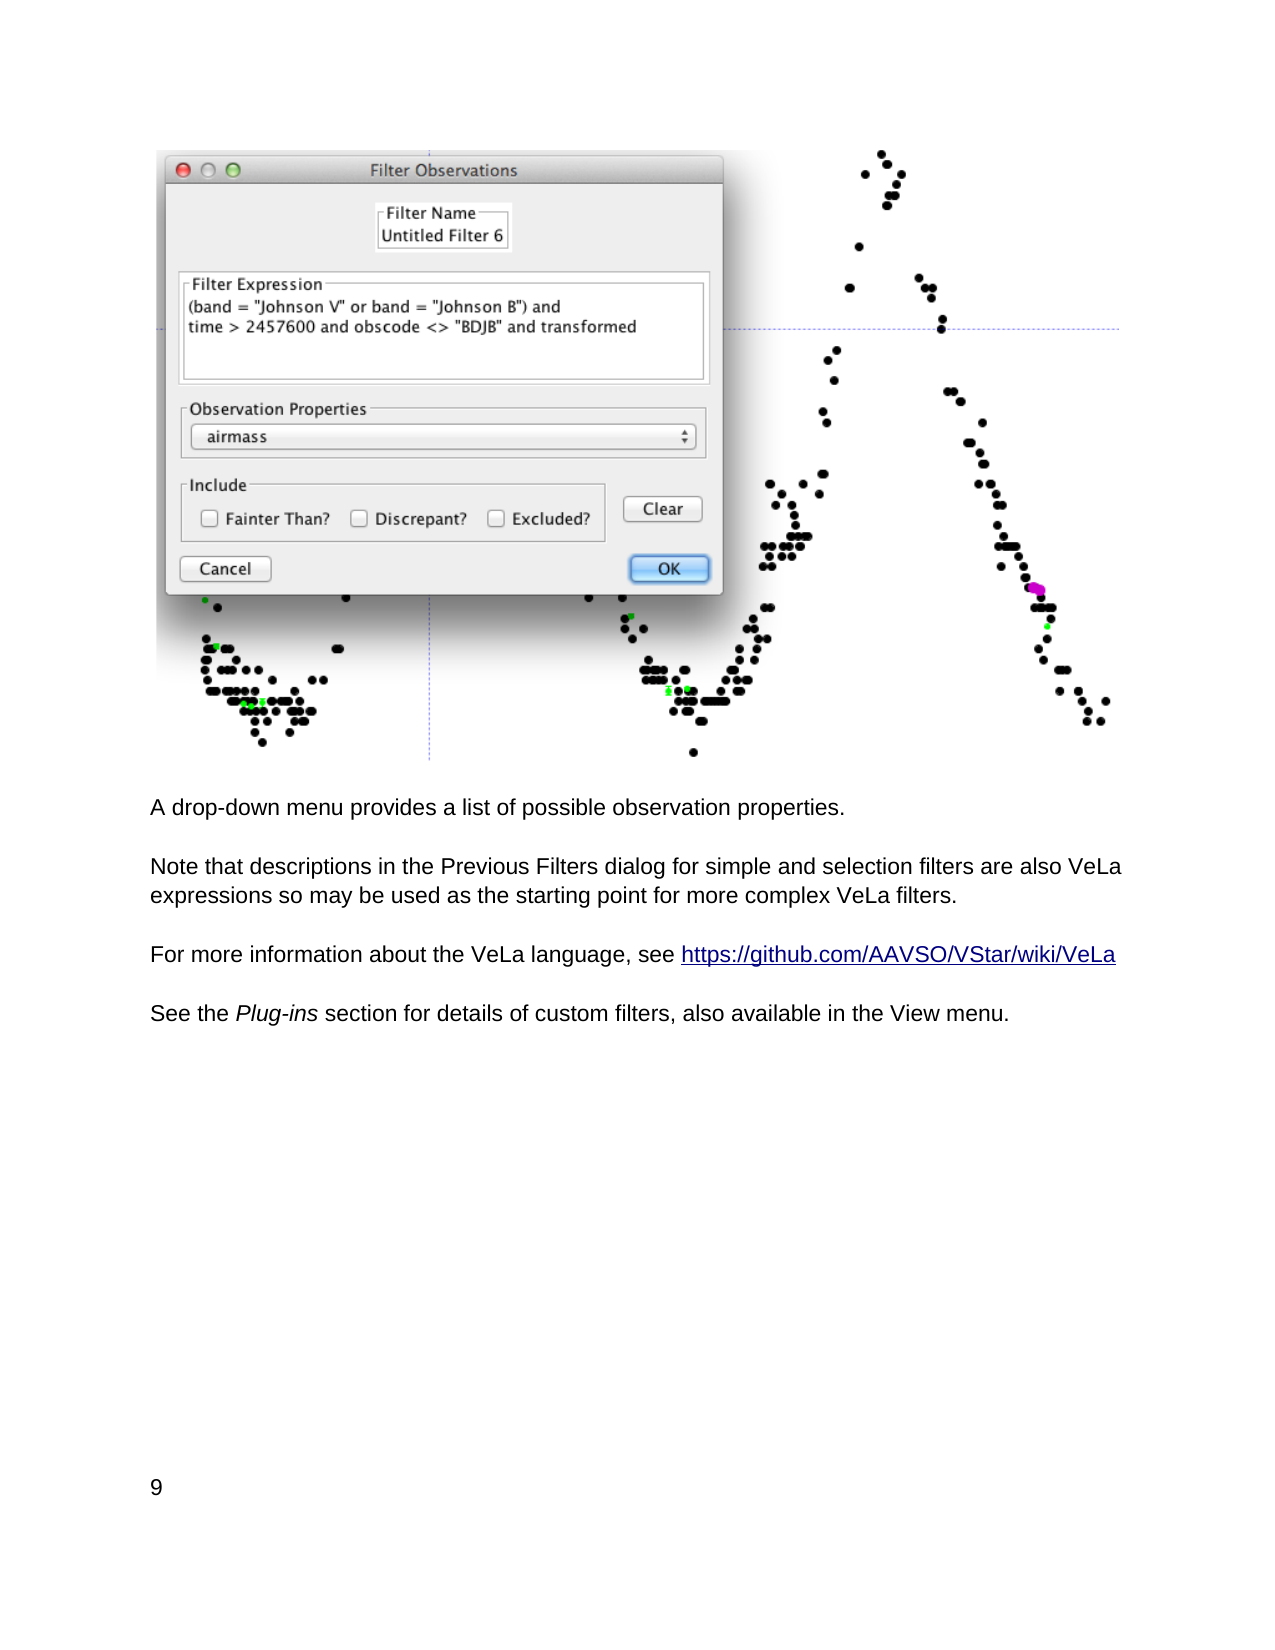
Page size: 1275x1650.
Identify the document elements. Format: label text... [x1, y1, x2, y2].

text A drop-down menu provides a list of possible observation properties. [150, 795, 1125, 820]
text Note that descriptions in the Previous Filters dialog for simple and selection filters are also VeLa expressions so may be used as the starting point for more complex VeLa filters. [150, 853, 1125, 908]
text See the Plug-ins section for details of custom filters, also available in the View menu. [150, 1000, 1125, 1026]
text For more information about the VeLa language, see https://github.com/AAVSO/VStar/wiki/VeLa [150, 942, 1125, 967]
picture [156, 150, 1119, 762]
